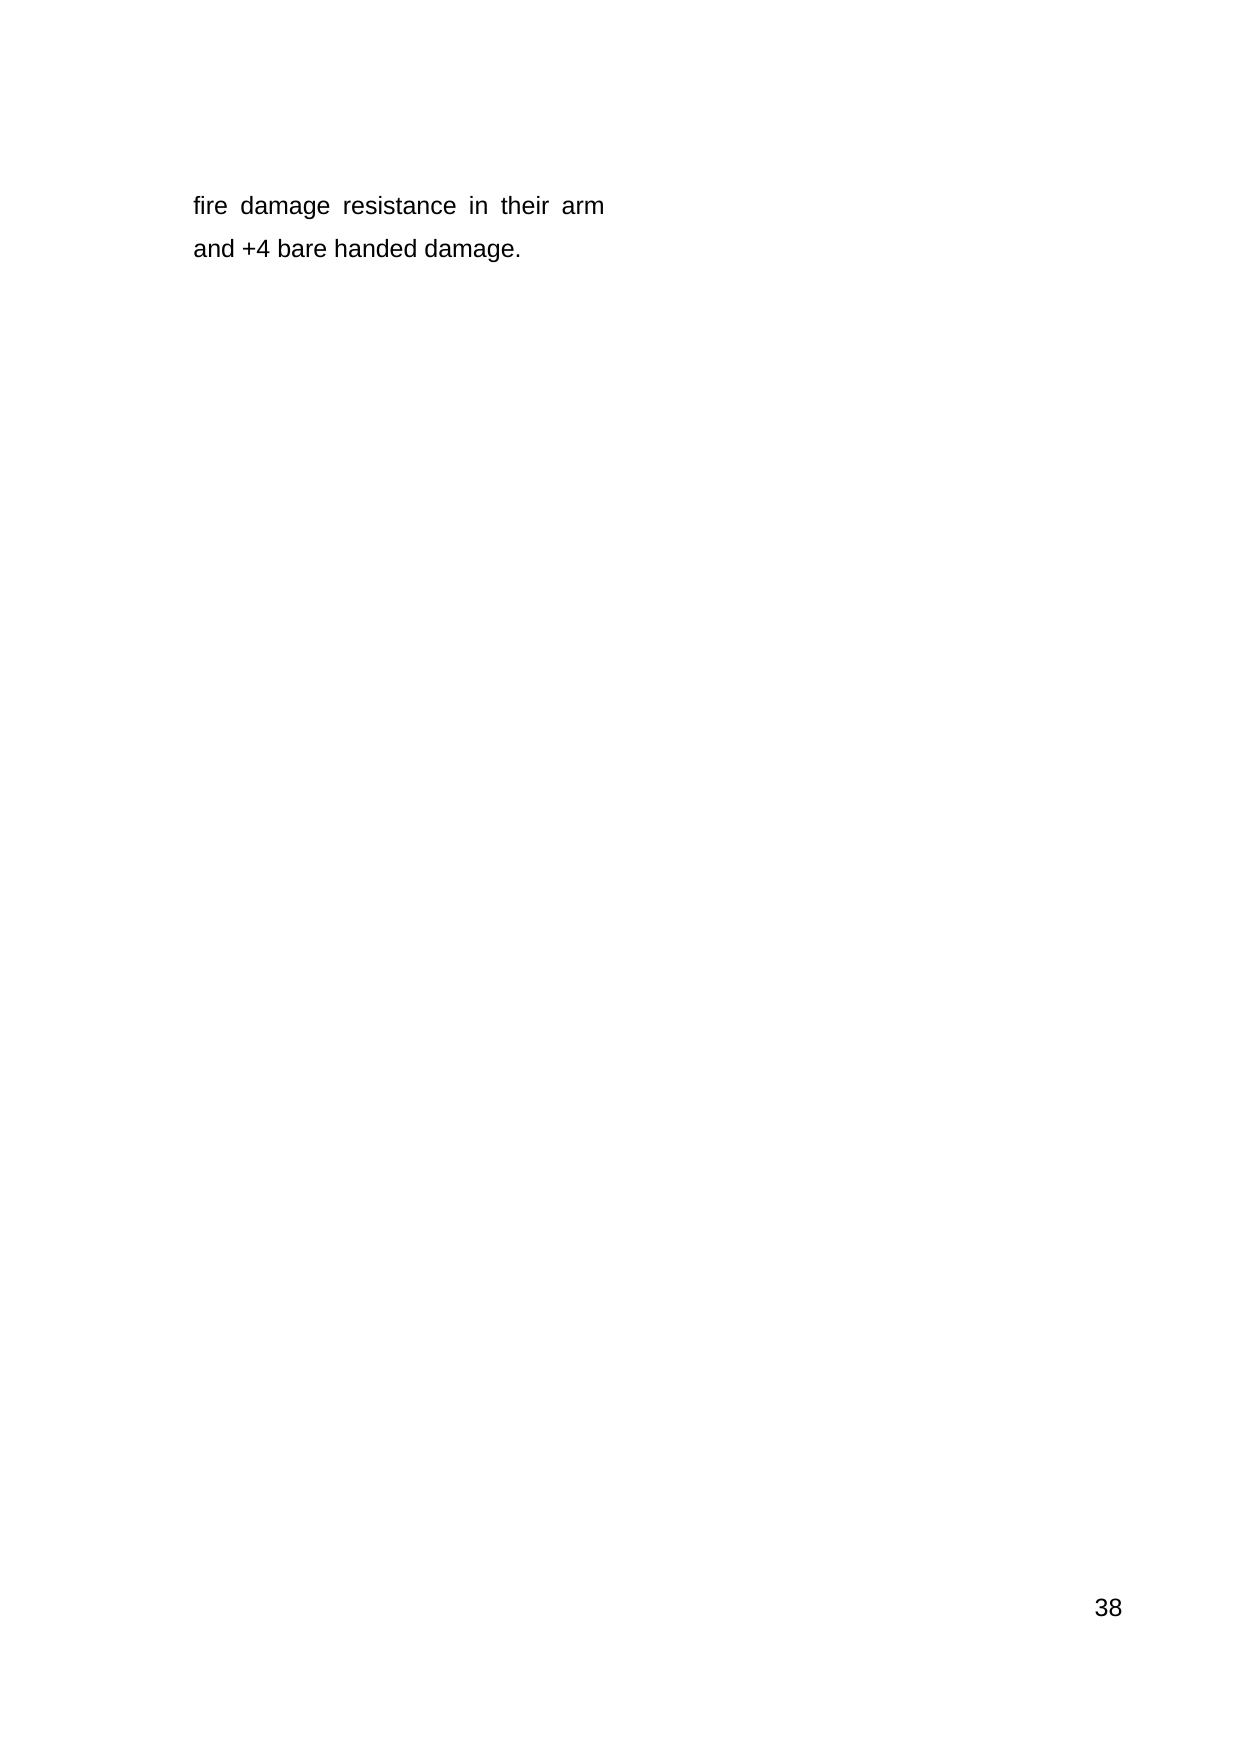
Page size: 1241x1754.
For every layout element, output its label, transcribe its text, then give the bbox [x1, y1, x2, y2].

list fire damage resistance in their arm and +4 bare handed damage. [156, 191, 605, 262]
